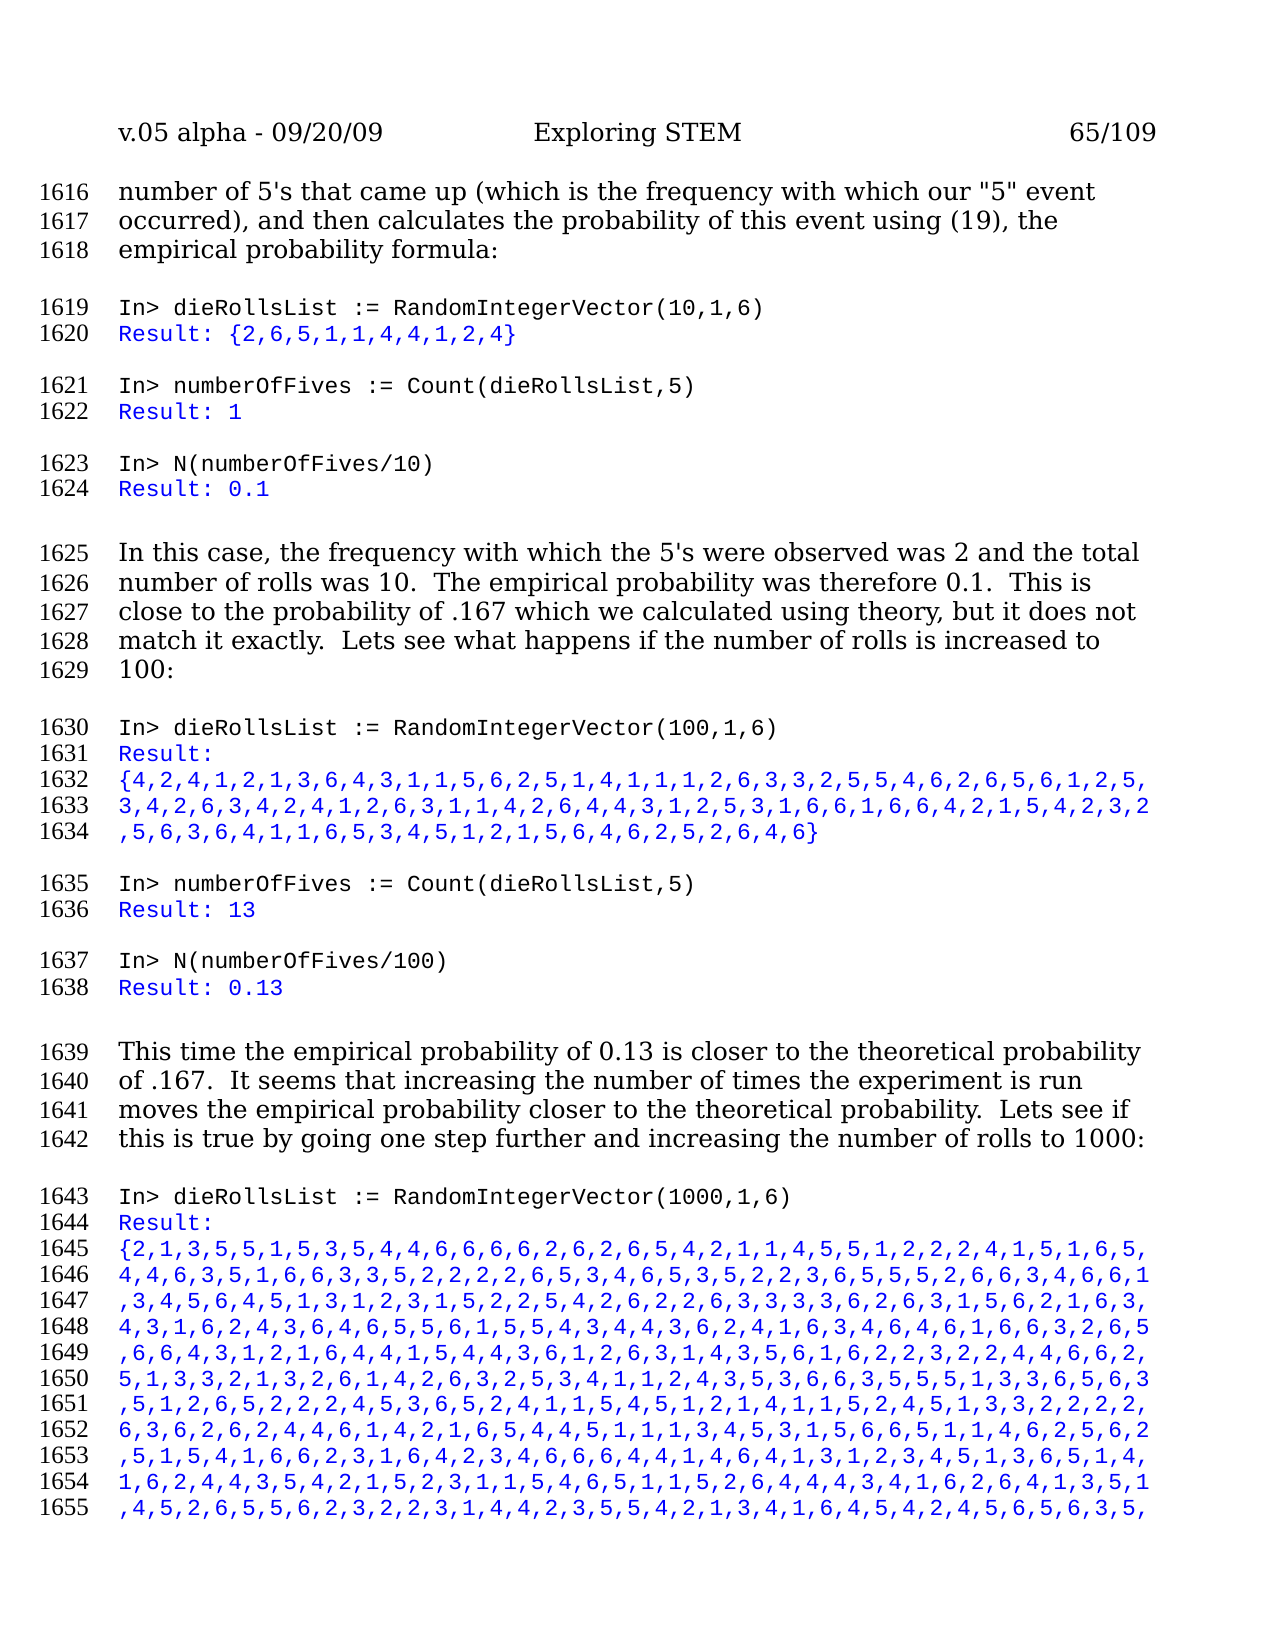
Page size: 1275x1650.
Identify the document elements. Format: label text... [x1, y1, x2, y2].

text Result: {2,1,3,5,5,1,5,3,5,4,4,6,6,6,6,2,6,2,6,5,4,2,1,1,4,5,5,1,2,2,2,4,1,5,1,6,5,4,4,6,3,5,1,6,6,3,3,5,2,2,2,2,6,5,3,4,6,5,3,5,2,2,3,6,5,5,5,2,6,6,3,4,6,6,1,3,4,5,6,4,5,1,3,1,2,3,1,5,2,2,5,4,2,6,2,2,6,3,3,3,3,6,2,6,3,1,5,6,2,1,6,3,4,3,1,6,2,4,3,6,4,6,5,5,6,1,5,5,4,3,4,4,3,6,2,4,1,6,3,4,6,4,6,1,6,6,3,2,6,5,6,6,4,3,1,2,1,6,4,4,1,5,4,4,3,6,1,2,6,3,1,4,3,5,6,1,6,2,2,3,2,2,4,4,6,6,2,5,1,3,3,2,1,3,2,6,1,4,2,6,3,2,5,3,4,1,1,2,4,3,5,3,6,6,3,5,5,5,1,3,3,6,5,6,3,5,1,2,6,5,2,2,2,4,5,3,6,5,2,4,1,1,5,4,5,1,2,1,4,1,1,5,2,4,5,1,3,3,2,2,2,2,6,3,6,2,6,2,4,4,6,1,4,2,1,6,5,4,4,5,1,1,1,3,4,5,3,1,5,6,6,5,1,1,4,6,2,5,6,2,5,1,5,4,1,6,6,2,3,1,6,4,2,3,4,6,6,6,4,4,1,4,6,4,1,3,1,2,3,4,5,1,3,6,5,1,4,1,6,2,4,4,3,5,4,2,1,5,2,3,1,1,5,4,6,5,1,1,5,2,6,4,4,4,3,4,1,6,2,6,4,1,3,5,1,4,5,2,6,5,5,6,2,3,2,2,3,1,4,4,2,3,5,5,4,2,1,3,4,1,6,4,5,4,2,4,5,6,5,6,3,5, [118, 1211, 1157, 1522]
text In this case, the frequency with which the 5's were observed was 2 and the total number of rolls was 10. The empirical probability was therefore 0.1. This is close to the probability of .167 which we calculated using theory, but it does not match it exactly. Lets see what happens if the number of rolls is increased to 100: [118, 539, 1157, 684]
text In> dieRollsList := RandomIntegerVector(1000,1,6) [118, 1185, 1157, 1211]
text In> N(numberOfFives/100) [118, 950, 1157, 976]
text In> numberOfFives := Count(dieRollsList,5) [118, 872, 1157, 898]
text In> dieRollsList := RandomIntegerVector(10,1,6) [118, 296, 1157, 322]
text Result: {2,6,5,1,1,4,4,1,2,4} [118, 322, 1157, 348]
text Result: 1 [118, 400, 1157, 426]
text Result: 0.1 [118, 478, 1157, 504]
text number of 5's that came up (which is the frequency with which our "5" event occurred), and then calculates the probability of this event using (19), the empirical probability formula: [118, 177, 1157, 264]
text Result: 0.13 [118, 976, 1157, 1002]
text Result: {4,2,4,1,2,1,3,6,4,3,1,1,5,6,2,5,1,4,1,1,1,2,6,3,3,2,5,5,4,6,2,6,5,6,1,2,5,3,4,2,6,3,4,2,4,1,2,6,3,1,1,4,2,6,4,4,3,1,2,5,3,1,6,6,1,6,6,4,2,1,5,4,2,3,2,5,6,3,6,4,1,1,6,5,3,4,5,1,2,1,5,6,4,6,2,5,2,6,4,6} [118, 742, 1157, 846]
text Result: 13 [118, 898, 1157, 924]
text In> dieRollsList := RandomIntegerVector(100,1,6) [118, 716, 1157, 742]
text In> N(numberOfFives/10) [118, 452, 1157, 478]
text In> numberOfFives := Count(dieRollsList,5) [118, 374, 1157, 400]
text This time the empirical probability of 0.13 is closer to the theoretical probability of .167. It seems that increasing the number of times the experiment is run moves the empirical probability closer to the theoretical probability. Lets see if this is true by going one step further and increasing the number of rolls to 1000: [118, 1037, 1157, 1153]
